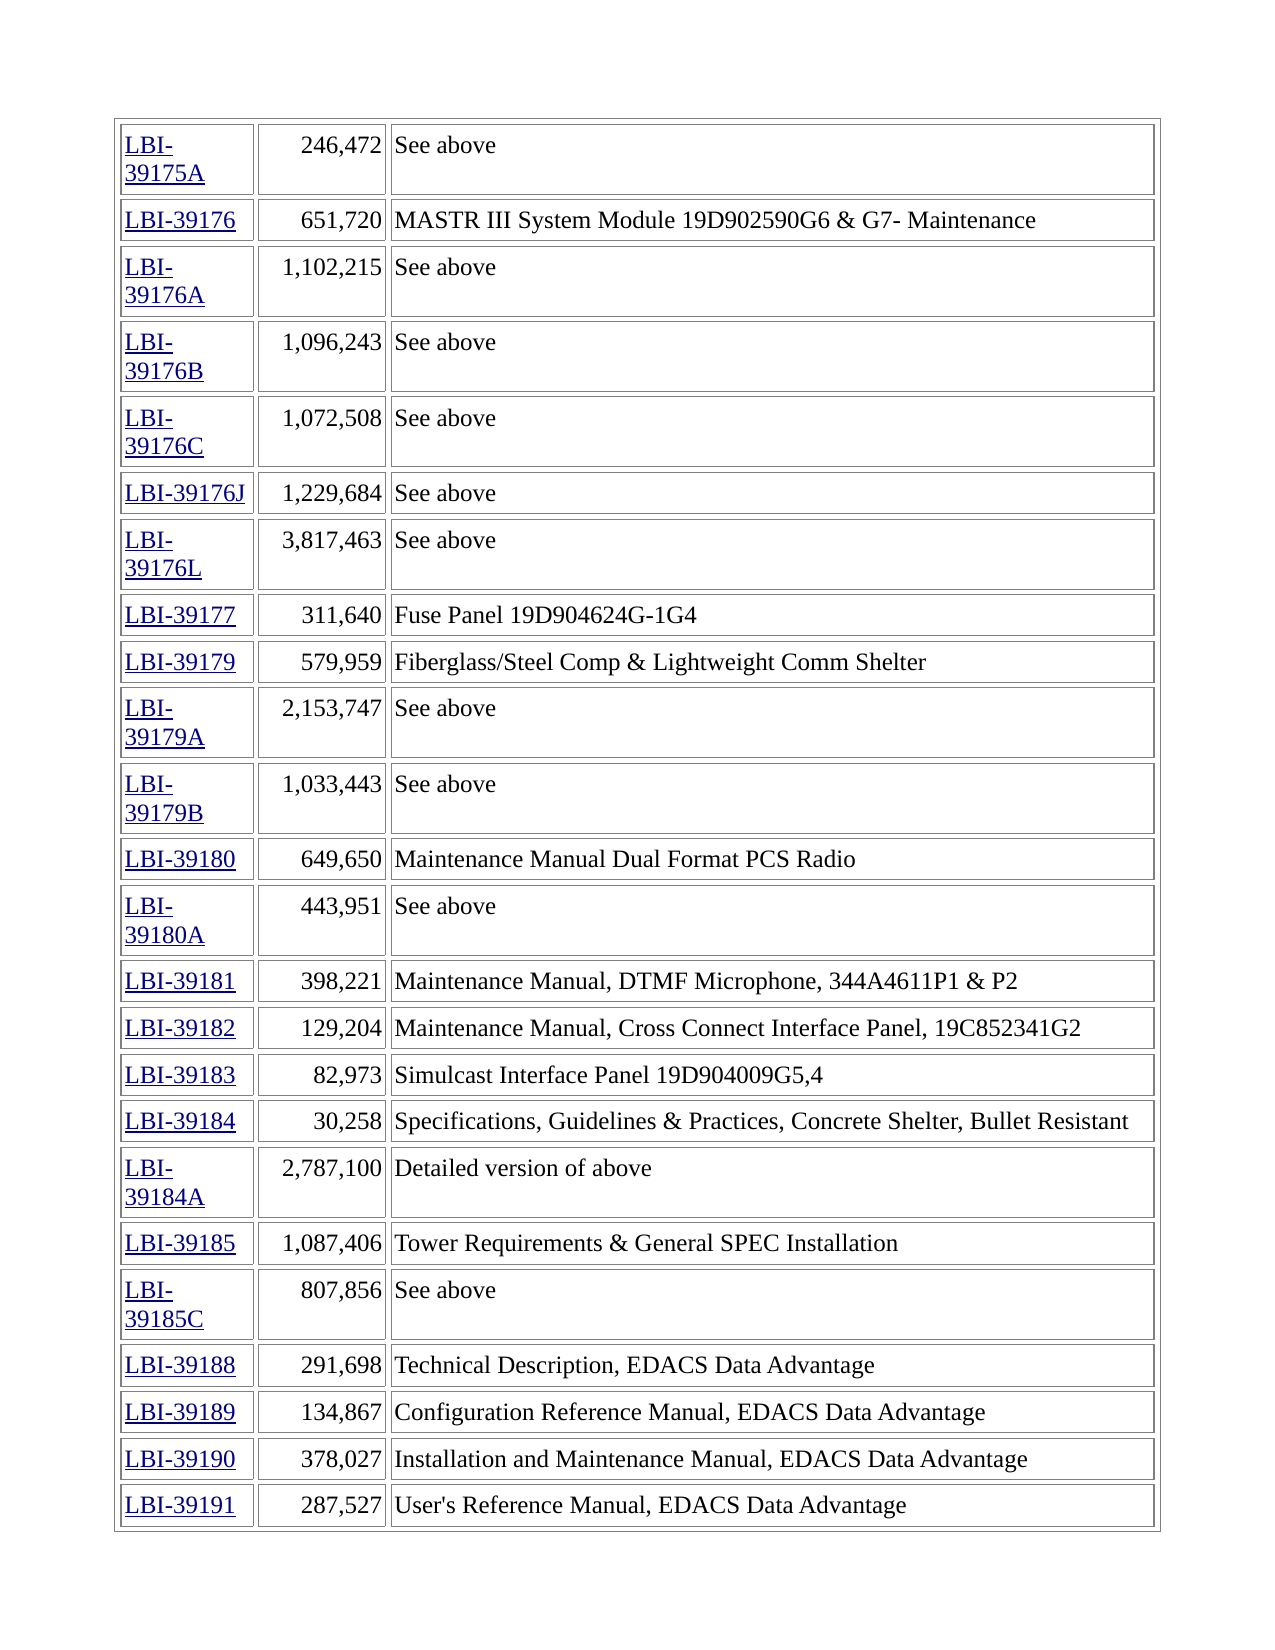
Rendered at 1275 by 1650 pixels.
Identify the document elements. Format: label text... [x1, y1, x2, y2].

table_cell 291,698 [255, 1339, 388, 1386]
table_cell 30,258 [255, 1095, 388, 1141]
table_cell Detailed version of above [388, 1141, 1157, 1217]
table_cell 649,650 [255, 833, 388, 879]
table_cell LBI-39176J [118, 466, 255, 513]
table_cell 1,087,406 [255, 1217, 388, 1263]
table_cell Tower Requirements & General SPEC Installation [388, 1217, 1157, 1263]
table_cell LBI-39179A [118, 682, 255, 757]
table_cell Fuse Panel 19D904624G-1G4 [388, 589, 1157, 635]
table_cell LBI-39184A [118, 1141, 255, 1217]
table_cell Maintenance Manual, DTMF Microphone, 344A4611P1 & P2 [388, 955, 1157, 1001]
table_cell LBI-39181 [118, 955, 255, 1001]
table_cell Simulcast Interface Panel 19D904009G5,4 [388, 1048, 1157, 1095]
table_cell 3,817,463 [255, 513, 388, 588]
table_cell LBI-39179B [118, 757, 255, 833]
table_cell See above [388, 316, 1157, 391]
table_cell 1,229,684 [255, 466, 388, 513]
table_cell Installation and Maintenance Manual, EDACS Data Advantage [388, 1432, 1157, 1479]
table_cell LBI-39176C [118, 391, 255, 466]
table_cell LBI-39182 [118, 1001, 255, 1048]
table_cell 2,153,747 [255, 682, 388, 757]
table_cell See above [388, 466, 1157, 513]
table_cell See above [388, 682, 1157, 757]
table_cell LBI-39188 [118, 1339, 255, 1386]
table_cell 443,951 [255, 879, 388, 955]
table_cell 378,027 [255, 1432, 388, 1479]
table_cell Specifications, Guidelines & Practices, Concrete Shelter, Bullet Resistant [388, 1095, 1157, 1141]
table_cell LBI-39175A [118, 119, 255, 193]
table_cell 246,472 [255, 119, 388, 193]
table_cell User's Reference Manual, EDACS Data Advantage [388, 1479, 1157, 1526]
table_cell See above [388, 119, 1157, 193]
table_cell LBI-39176 [118, 194, 255, 240]
table_cell 2,787,100 [255, 1141, 388, 1217]
table_cell LBI-39177 [118, 589, 255, 635]
table_cell LBI-39189 [118, 1386, 255, 1432]
table_cell LBI-39176L [118, 513, 255, 588]
table_cell Technical Description, EDACS Data Advantage [388, 1339, 1157, 1386]
table_cell LBI-39185 [118, 1217, 255, 1263]
table_cell 134,867 [255, 1386, 388, 1432]
table_cell LBI-39176B [118, 316, 255, 391]
table_cell 651,720 [255, 194, 388, 240]
table_cell Maintenance Manual Dual Format PCS Radio [388, 833, 1157, 879]
table_cell LBI-39190 [118, 1432, 255, 1479]
table_cell 129,204 [255, 1001, 388, 1048]
table_cell 579,959 [255, 635, 388, 682]
table_cell LBI-39179 [118, 635, 255, 682]
table_cell 807,856 [255, 1264, 388, 1339]
table_cell See above [388, 513, 1157, 588]
table_cell LBI-39180 [118, 833, 255, 879]
table_cell See above [388, 391, 1157, 466]
table_cell LBI-39191 [118, 1479, 255, 1526]
table_cell 287,527 [255, 1479, 388, 1526]
table_cell LBI-39185C [118, 1264, 255, 1339]
table_cell Maintenance Manual, Cross Connect Interface Panel, 19C852341G2 [388, 1001, 1157, 1048]
table_cell Fiberglass/Steel Comp & Lightweight Comm Shelter [388, 635, 1157, 682]
table_cell 1,072,508 [255, 391, 388, 466]
table_cell LBI-39183 [118, 1048, 255, 1095]
table_cell See above [388, 879, 1157, 955]
table_cell See above [388, 757, 1157, 833]
table_cell 82,973 [255, 1048, 388, 1095]
table_cell 1,102,215 [255, 240, 388, 316]
table_cell 398,221 [255, 955, 388, 1001]
table_cell 1,096,243 [255, 316, 388, 391]
table_cell Configuration Reference Manual, EDACS Data Advantage [388, 1386, 1157, 1432]
table_cell MASTR III System Module 19D902590G6 & G7- Maintenance [388, 194, 1157, 240]
table_cell See above [388, 1264, 1157, 1339]
table_cell LBI-39180A [118, 879, 255, 955]
table_cell See above [388, 240, 1157, 316]
table_cell LBI-39176A [118, 240, 255, 316]
table_cell LBI-39184 [118, 1095, 255, 1141]
table_cell 311,640 [255, 589, 388, 635]
table_cell 1,033,443 [255, 757, 388, 833]
